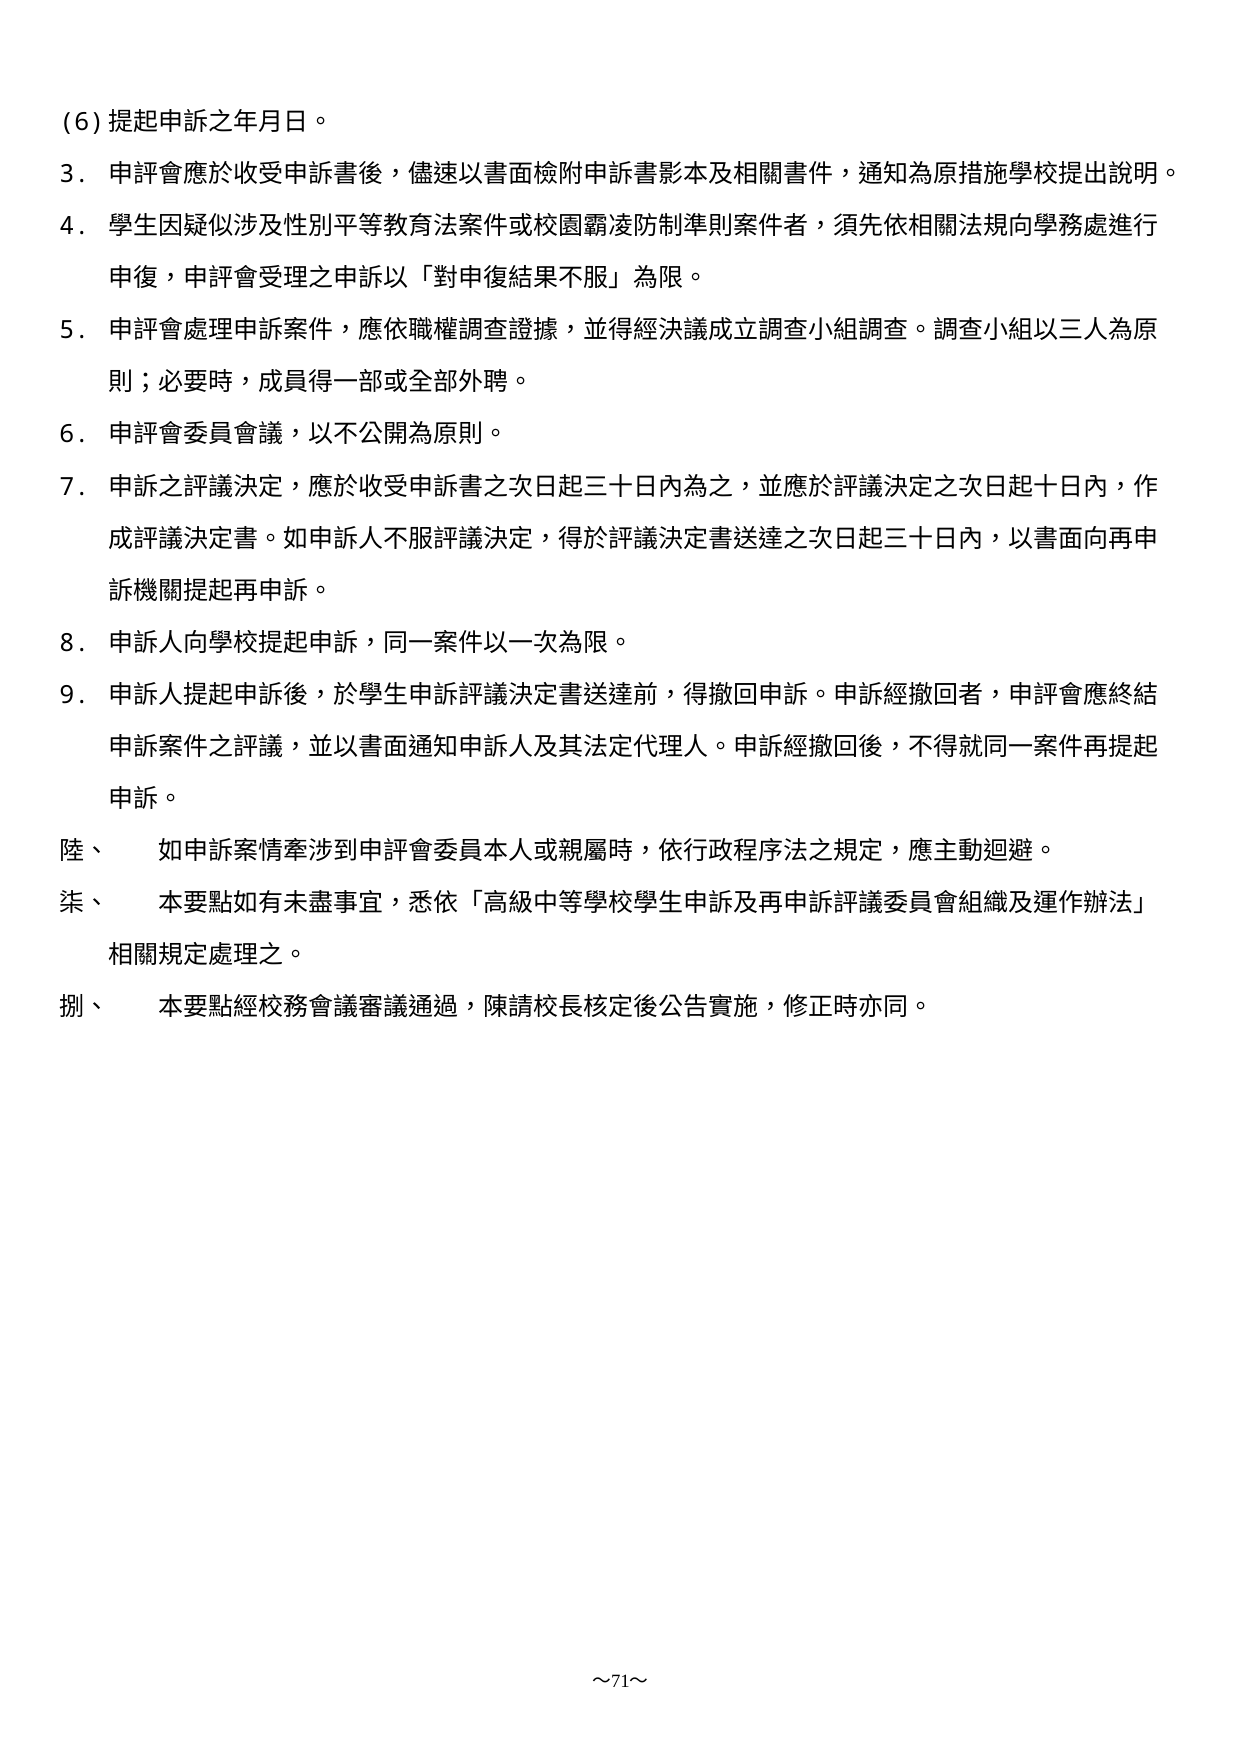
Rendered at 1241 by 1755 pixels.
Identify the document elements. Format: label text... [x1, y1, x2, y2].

list 申訴人提起申訴後，於學生申訴評議決定書送達前，得撤回申訴。申訴經撤回者，申評會應終結申訴案件之評議，並以書面通知申訴人及其法定代理人。申訴經撤回後，不得就同一案件再提起申訴。 [59, 662, 1181, 818]
list 本要點經校務會議審議通過，陳請校長核定後公告實施，修正時亦同。 [59, 974, 1181, 1026]
list 學生因疑似涉及性別平等教育法案件或校園霸凌防制準則案件者，須先依相關法規向學務處進行申復，申評會受理之申訴以「對申復結果不服」為限。 [59, 193, 1181, 297]
list 提起申訴之年月日。 [59, 89, 1181, 141]
list 申評會應於收受申訴書後，儘速以書面檢附申訴書影本及相關書件，通知為原措施學校提出說明。 [59, 141, 1181, 193]
list 申訴人向學校提起申訴，同一案件以一次為限。 [59, 609, 1181, 662]
list 申評會處理申訴案件，應依職權調查證據，並得經決議成立調查小組調查。調查小組以三人為原則；必要時，成員得一部或全部外聘。 [59, 297, 1181, 401]
list 申評會委員會議，以不公開為原則。 [59, 401, 1181, 453]
list 如申訴案情牽涉到申評會委員本人或親屬時，依行政程序法之規定，應主動迴避。 [59, 818, 1181, 870]
list 申訴之評議決定，應於收受申訴書之次日起三十日內為之，並應於評議決定之次日起十日內，作成評議決定書。如申訴人不服評議決定，得於評議決定書送達之次日起三十日內，以書面向再申訴機關提起再申訴。 [59, 453, 1181, 609]
list 本要點如有未盡事宜，悉依「高級中等學校學生申訴及再申訴評議委員會組織及運作辦法」相關規定處理之。 [59, 870, 1181, 974]
